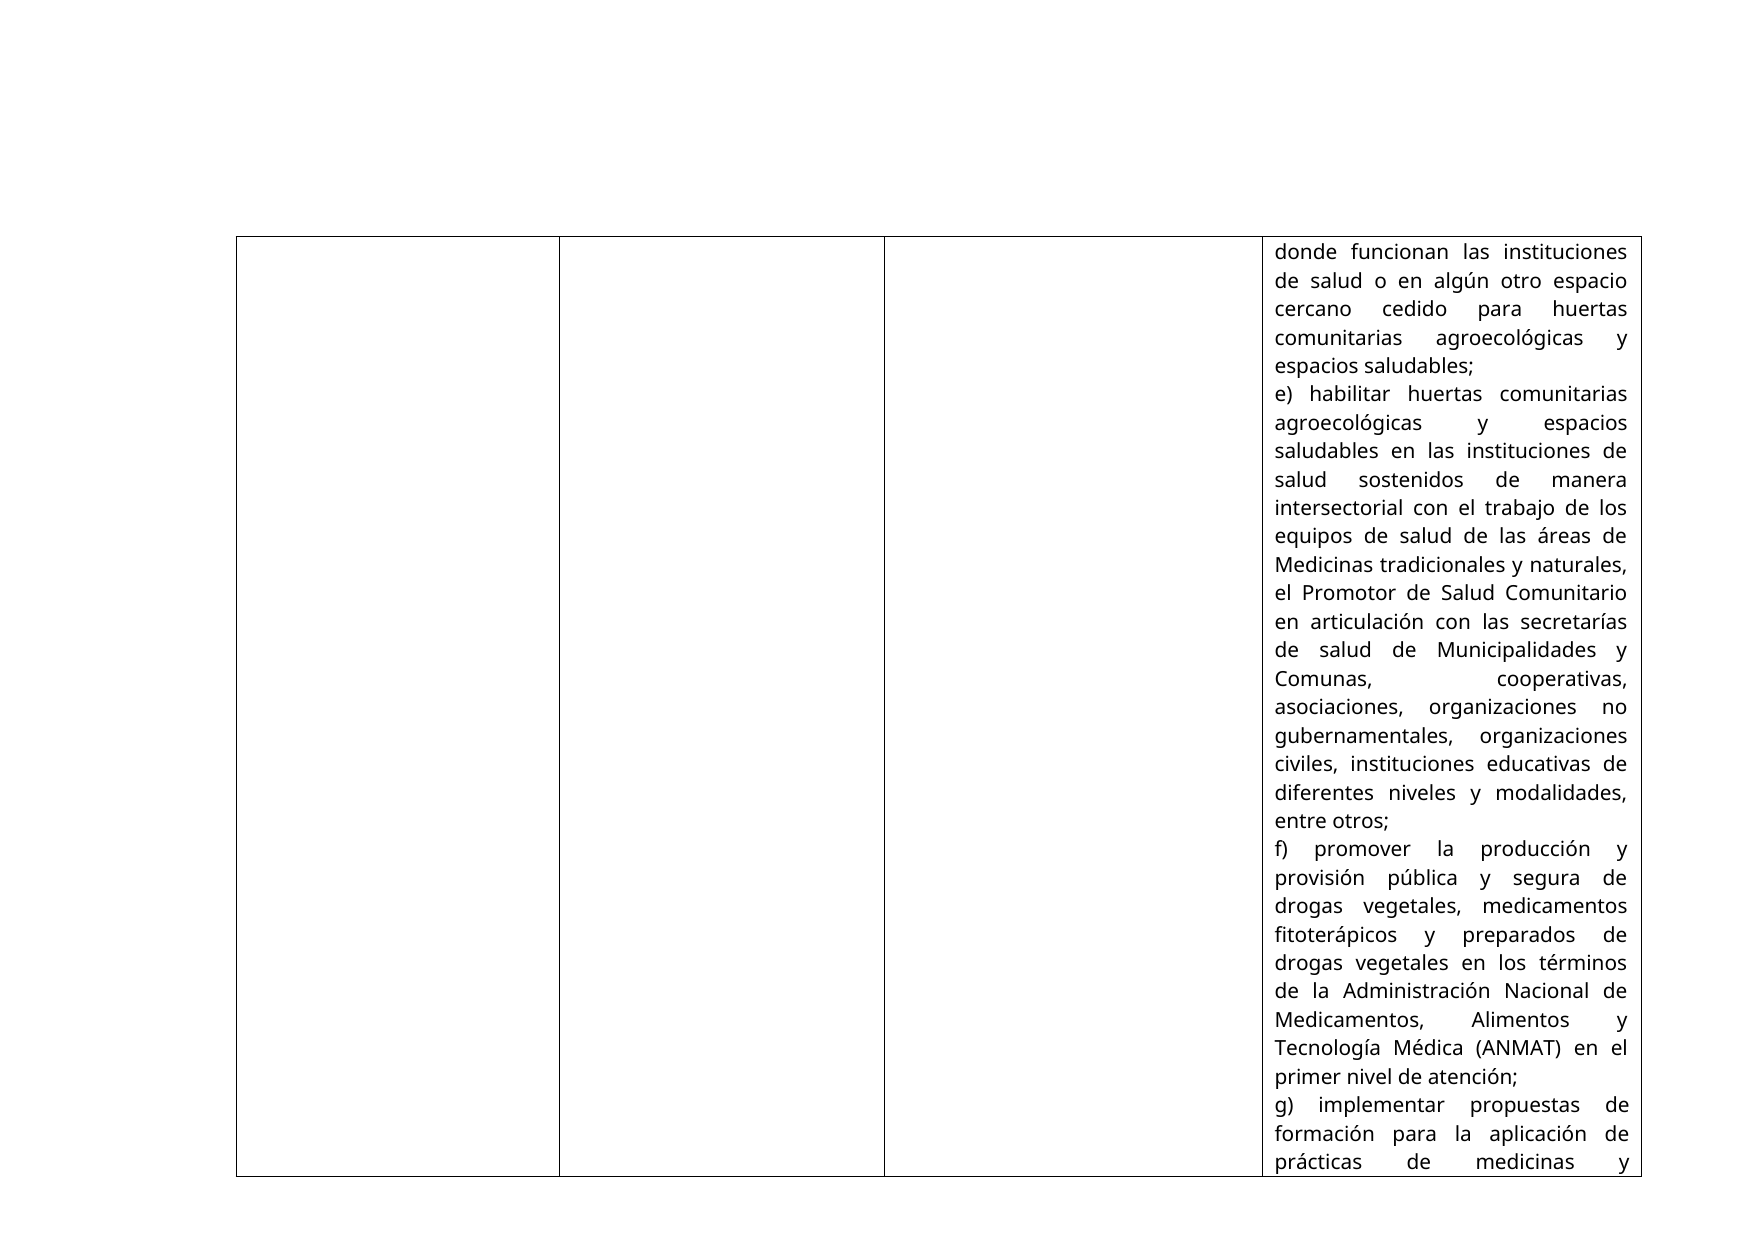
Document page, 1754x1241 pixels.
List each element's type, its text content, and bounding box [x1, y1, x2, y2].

table_cell [560, 237, 884, 1176]
table_cell [885, 237, 1262, 1176]
table_cell donde funcionan las instituciones de salud o en algún otro espacio cercano cedido para huertas comunitarias agroecológicas y espacios saludables; e) habilitar huertas comunitarias agroecológicas y espacios saludables en las instituciones de salud sostenidos de manera intersectorial con el trabajo de los equipos de salud de las áreas de Medicinas tradicionales y naturales, el Promotor de Salud Comunitario en articulación con las secretarías de salud de Municipalidades y Comunas, cooperativas, asociaciones, organizaciones no gubernamentales, organizaciones civiles, instituciones educativas de diferentes niveles y modalidades, entre otros; f) promover la producción y provisión pública y segura de drogas vegetales, medicamentos fitoterápicos y preparados de drogas vegetales en los términos de la Administración Nacional de Medicamentos, Alimentos y Tecnología Médica (ANMAT) en el primer nivel de atención; g) implementar propuestas de formación para la aplicación de prácticas de medicinas y [1263, 237, 1641, 1176]
table_cell [237, 237, 559, 1176]
